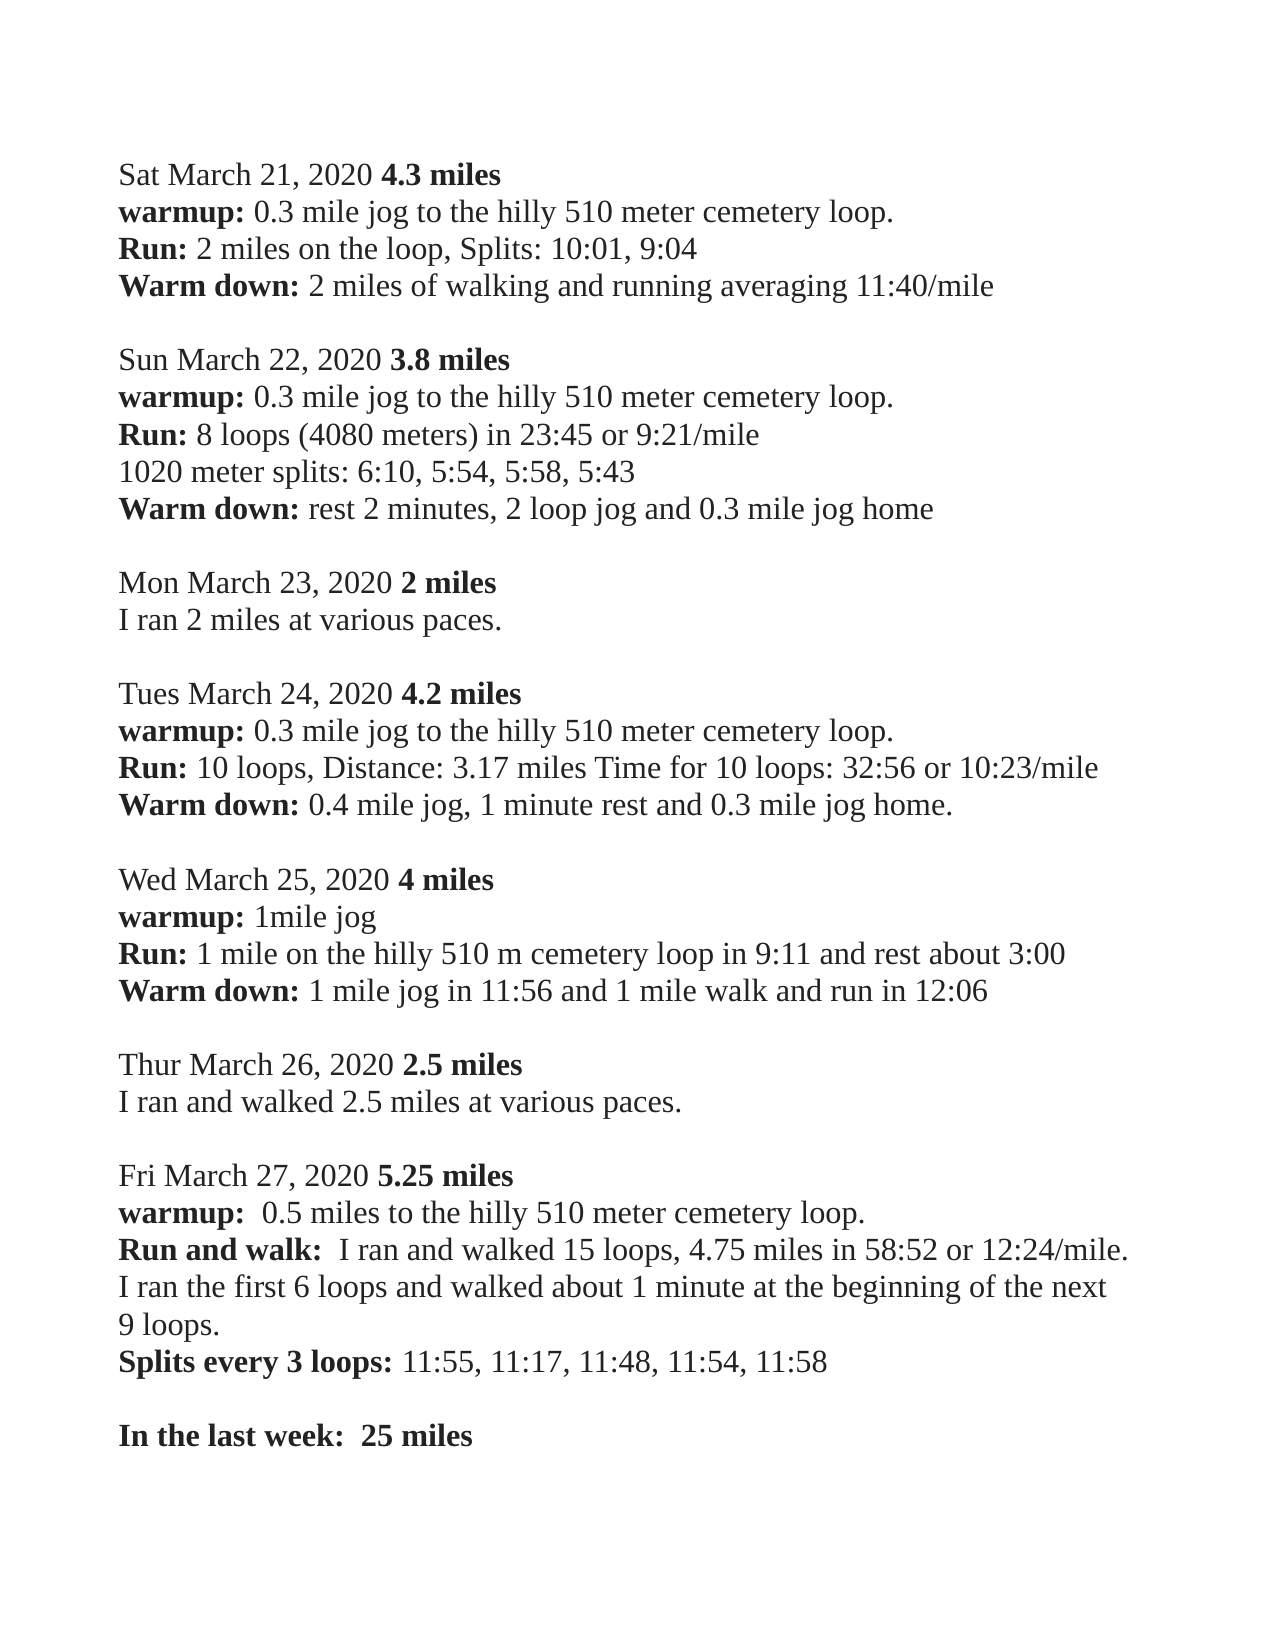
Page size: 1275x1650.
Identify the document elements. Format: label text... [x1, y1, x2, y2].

text Wed March 25, 2020 4 miles [118, 860, 1161, 897]
text Warm down: 1 mile jog in 11:56 and 1 mile walk and run in 12:06 [118, 971, 1161, 1008]
text Warm down: 0.4 mile jog, 1 minute rest and 0.3 mile jog home. [118, 786, 1161, 823]
text Fri March 27, 2020 5.25 miles [118, 1156, 1161, 1193]
text In the last week: 25 miles [118, 1416, 1161, 1453]
text Thur March 26, 2020 2.5 miles [118, 1045, 1161, 1082]
text Run and walk: I ran and walked 15 loops, 4.75 miles in 58:52 or 12:24/mile. [118, 1231, 1161, 1268]
text Warm down: rest 2 minutes, 2 loop jog and 0.3 mile jog home [118, 489, 1161, 526]
text Sun March 22, 2020 3.8 miles [118, 341, 1161, 378]
text I ran the first 6 loops and walked about 1 minute at the beginning of the next 9 loops. [118, 1268, 1161, 1342]
text Warm down: 2 miles of walking and running averaging 11:40/mile [118, 266, 1161, 303]
text I ran 2 miles at various paces. [118, 600, 1161, 637]
text Mon March 23, 2020 2 miles [118, 563, 1161, 600]
text warmup: 0.5 miles to the hilly 510 meter cemetery loop. [118, 1193, 1161, 1231]
text warmup: 0.3 mile jog to the hilly 510 meter cemetery loop. [118, 378, 1161, 415]
text 1020 meter splits: 6:10, 5:54, 5:58, 5:43 [118, 452, 1161, 489]
text I ran and walked 2.5 miles at various paces. [118, 1082, 1161, 1119]
text Splits every 3 loops: 11:55, 11:17, 11:48, 11:54, 11:58 [118, 1342, 1161, 1379]
text Run: 10 loops, Distance: 3.17 miles Time for 10 loops: 32:56 or 10:23/mile [118, 748, 1161, 786]
text Sat March 21, 2020 4.3 miles [118, 155, 1161, 192]
text Tues March 24, 2020 4.2 miles [118, 674, 1161, 711]
text warmup: 0.3 mile jog to the hilly 510 meter cemetery loop. [118, 192, 1161, 229]
text warmup: 1mile jog [118, 897, 1161, 934]
text Run: 2 miles on the loop, Splits: 10:01, 9:04 [118, 229, 1161, 266]
text warmup: 0.3 mile jog to the hilly 510 meter cemetery loop. [118, 711, 1161, 748]
text Run: 1 mile on the hilly 510 m cemetery loop in 9:11 and rest about 3:00 [118, 934, 1161, 971]
text Run: 8 loops (4080 meters) in 23:45 or 9:21/mile [118, 415, 1161, 452]
